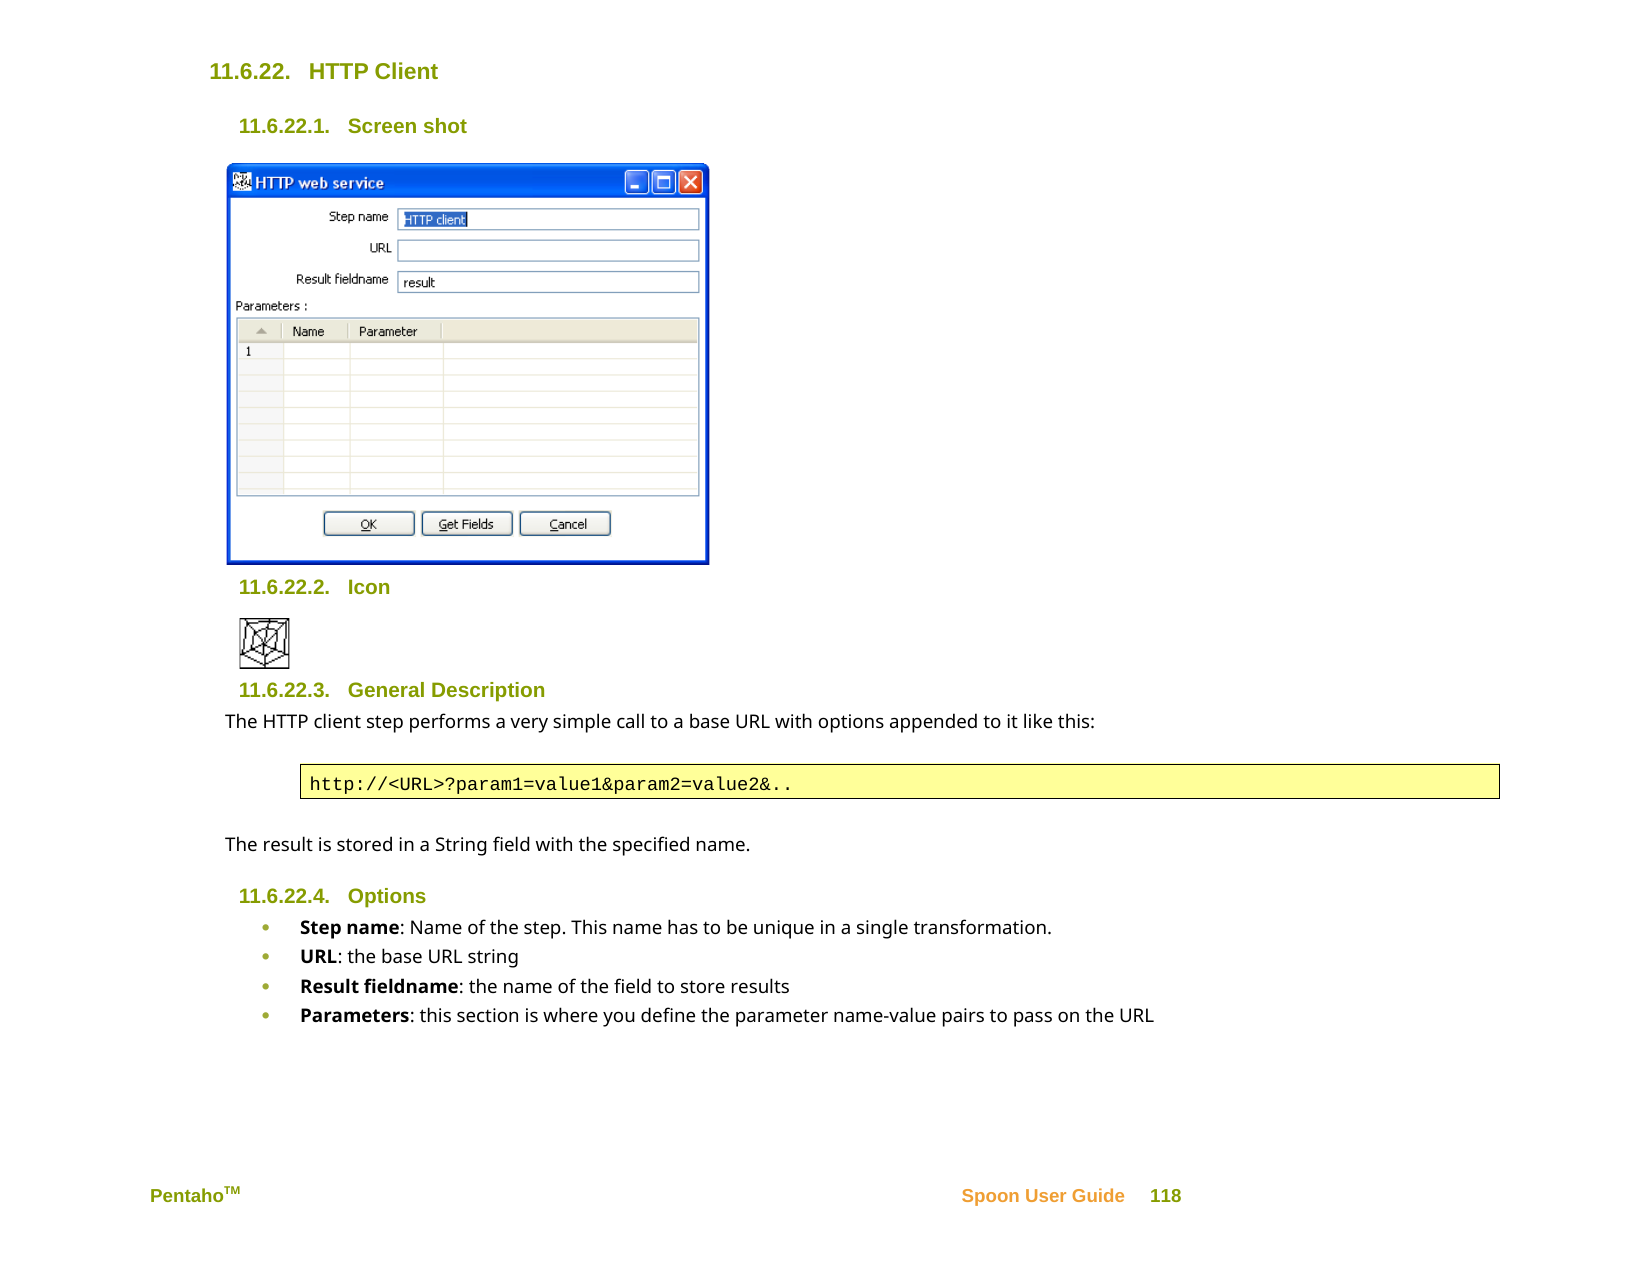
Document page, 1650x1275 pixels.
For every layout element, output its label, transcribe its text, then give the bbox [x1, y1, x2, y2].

subtitle General Description [238, 617, 1500, 704]
text http://<URL>?param1=value1&param2=value2&.. [301, 765, 1499, 798]
text The result is stored in a String field with the specified name. [225, 828, 1500, 857]
picture [239, 618, 290, 669]
text The HTTP client step performs a very simple call to a base URL with options appended to it like this: [225, 705, 1500, 734]
subtitle Screen shot [239, 106, 1500, 141]
list Parameters: this section is where you define the parameter name-value pairs to pass on the URL [262, 999, 1500, 1028]
list Step name: Name of the step. This name has to be unique in a single transformation. [262, 911, 1500, 941]
subtitle Options [239, 876, 1500, 911]
subtitle Icon [239, 565, 1500, 601]
picture [226, 163, 710, 565]
list Result fieldname: the name of the field to store results [262, 970, 1500, 999]
list URL: the base URL string [262, 941, 1500, 970]
subtitle HTTP Client [209, 52, 1500, 87]
